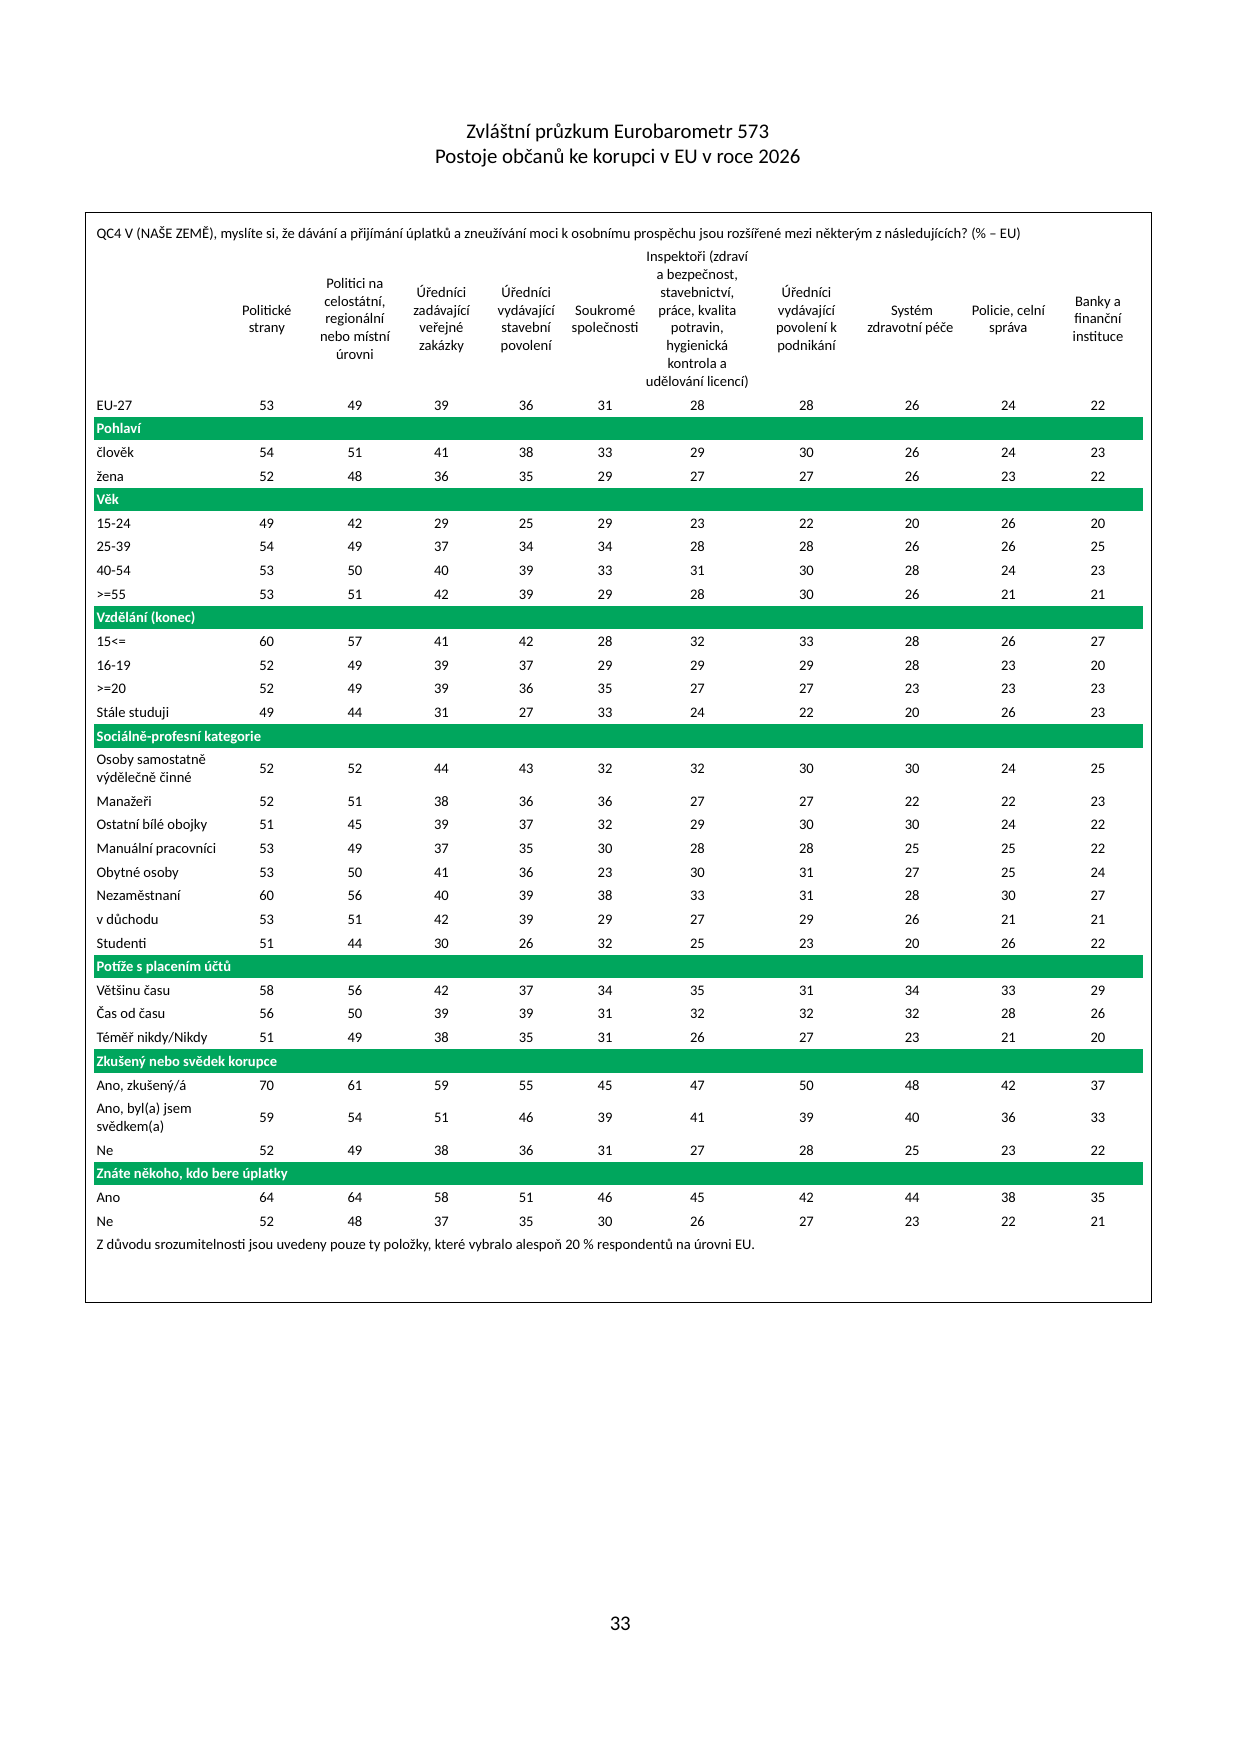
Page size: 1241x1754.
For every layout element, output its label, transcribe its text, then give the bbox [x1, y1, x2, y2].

table_cell 23 [1053, 559, 1143, 582]
table_cell 53 [222, 559, 311, 582]
table_cell 21 [1053, 907, 1143, 931]
table_cell 34 [484, 535, 568, 558]
table_cell 23 [568, 860, 642, 884]
table_cell 29 [1053, 978, 1143, 1002]
table_cell 41 [399, 860, 484, 884]
table_cell 39 [399, 653, 484, 677]
table_cell 39 [484, 559, 568, 582]
table_cell 28 [860, 653, 963, 677]
table_cell 44 [311, 931, 398, 954]
table_cell 30 [964, 884, 1053, 907]
table_cell 53 [222, 860, 311, 884]
table_cell 33 [568, 440, 642, 464]
table_cell 36 [568, 789, 642, 813]
table_cell 29 [399, 511, 484, 535]
table_cell 35 [484, 1209, 568, 1232]
table_cell Politické strany [222, 245, 311, 393]
table_cell 36 [399, 464, 484, 487]
table_cell 28 [642, 393, 752, 417]
table_cell 40 [399, 884, 484, 907]
table_cell 27 [642, 907, 752, 931]
table_cell 31 [399, 700, 484, 724]
table_cell 49 [311, 653, 398, 677]
table_cell 37 [399, 836, 484, 860]
table_cell 22 [752, 511, 860, 535]
table_cell 22 [752, 700, 860, 724]
table_cell >=55 [94, 582, 222, 606]
table_cell 27 [752, 464, 860, 487]
table_cell 37 [484, 653, 568, 677]
table_cell 36 [484, 789, 568, 813]
table_cell 27 [1053, 884, 1143, 907]
table_cell 58 [222, 978, 311, 1002]
table_cell 27 [642, 464, 752, 487]
table_cell Banky a finanční instituce [1053, 245, 1143, 393]
table_cell 53 [222, 582, 311, 606]
table_cell 21 [964, 582, 1053, 606]
table_cell 32 [752, 1002, 860, 1026]
table_cell 39 [568, 1096, 642, 1138]
table_cell 61 [311, 1073, 398, 1096]
table_cell 37 [484, 813, 568, 836]
table_cell 49 [311, 535, 398, 558]
table_cell Ano, zkušený/á [94, 1073, 222, 1096]
table_cell 56 [311, 978, 398, 1002]
table_cell Úředníci zadávající veřejné zakázky [399, 245, 484, 393]
table_cell 25 [642, 931, 752, 954]
table_cell 28 [860, 884, 963, 907]
table_cell Manuální pracovníci [94, 836, 222, 860]
table_cell 30 [860, 748, 963, 789]
table_cell 30 [752, 582, 860, 606]
table_cell 50 [311, 559, 398, 582]
table_cell 24 [964, 559, 1053, 582]
table_cell 51 [399, 1096, 484, 1138]
table_cell [94, 245, 222, 393]
table_cell 24 [1053, 860, 1143, 884]
table_cell 23 [860, 1209, 963, 1232]
table_cell 15-24 [94, 511, 222, 535]
table_cell EU-27 [94, 393, 222, 417]
table_cell 22 [964, 1209, 1053, 1232]
table_cell 23 [1053, 440, 1143, 464]
table_cell 26 [860, 464, 963, 487]
table_cell 52 [222, 677, 311, 700]
table_cell 31 [568, 1002, 642, 1026]
table_cell Ostatní bílé obojky [94, 813, 222, 836]
table_cell 29 [642, 653, 752, 677]
table_cell Obytné osoby [94, 860, 222, 884]
table_cell 28 [752, 836, 860, 860]
table_cell 36 [484, 393, 568, 417]
table_cell 31 [568, 1026, 642, 1049]
table_cell 52 [222, 789, 311, 813]
table_cell 26 [860, 582, 963, 606]
table_cell 37 [399, 1209, 484, 1232]
table_cell 21 [964, 907, 1053, 931]
table_cell 52 [222, 1209, 311, 1232]
table_cell Studenti [94, 931, 222, 954]
table_cell Systém zdravotní péče [860, 245, 963, 393]
table_cell 26 [964, 931, 1053, 954]
table_cell Soukromé společnosti [568, 245, 642, 393]
table_cell 28 [642, 836, 752, 860]
table_cell 33 [1053, 1096, 1143, 1138]
table_cell 26 [484, 931, 568, 954]
table_cell 42 [399, 907, 484, 931]
table_cell 25 [964, 860, 1053, 884]
table_cell 27 [752, 677, 860, 700]
table_cell 22 [1053, 813, 1143, 836]
table_cell 33 [752, 629, 860, 653]
table_cell 23 [964, 1138, 1053, 1162]
table_cell 23 [1053, 789, 1143, 813]
table_header QC4 V (NAŠE ZEMĚ), myslíte si, že dávání a přijímání úplatků a zneužívání moci k osobnímu prospěchu jsou rozšířené mezi některým z následujících? (% – EU) [94, 221, 1143, 244]
table_cell 16-19 [94, 653, 222, 677]
table_cell 41 [399, 629, 484, 653]
table_cell 39 [399, 813, 484, 836]
table_cell 46 [484, 1096, 568, 1138]
table_cell 31 [752, 978, 860, 1002]
table_cell 30 [399, 931, 484, 954]
table_cell 22 [964, 789, 1053, 813]
table_cell 23 [964, 677, 1053, 700]
table_cell 50 [311, 860, 398, 884]
table_cell Znáte někoho, kdo bere úplatky [94, 1162, 1143, 1185]
table_cell 44 [311, 700, 398, 724]
table_cell 24 [964, 748, 1053, 789]
table_cell 32 [642, 629, 752, 653]
table_cell 21 [1053, 1209, 1143, 1232]
table_cell 51 [311, 582, 398, 606]
table_cell 48 [311, 1209, 398, 1232]
table_cell 20 [860, 931, 963, 954]
table_cell 27 [752, 789, 860, 813]
table_cell 42 [964, 1073, 1053, 1096]
table_cell 35 [484, 1026, 568, 1049]
table_cell 31 [752, 860, 860, 884]
table_cell 33 [964, 978, 1053, 1002]
table_cell 49 [311, 677, 398, 700]
table_cell 29 [642, 813, 752, 836]
table_cell 31 [568, 1138, 642, 1162]
table_cell 32 [568, 748, 642, 789]
table_cell 37 [484, 978, 568, 1002]
table_cell 39 [484, 884, 568, 907]
table_cell 26 [642, 1026, 752, 1049]
table_cell Úředníci vydávající stavební povolení [484, 245, 568, 393]
table_cell 27 [860, 860, 963, 884]
table_cell 39 [484, 907, 568, 931]
table_cell 32 [642, 1002, 752, 1026]
table_cell 51 [222, 931, 311, 954]
table_cell žena [94, 464, 222, 487]
table_cell Vzdělání (konec) [94, 606, 1143, 629]
table_cell 29 [568, 464, 642, 487]
table_cell 45 [568, 1073, 642, 1096]
table_cell 56 [311, 884, 398, 907]
table_cell 28 [752, 393, 860, 417]
table_cell 29 [752, 907, 860, 931]
table_cell 28 [642, 535, 752, 558]
table_cell Ano [94, 1185, 222, 1209]
table_cell 27 [1053, 629, 1143, 653]
table_cell 33 [642, 884, 752, 907]
table_cell 56 [222, 1002, 311, 1026]
table_cell 53 [222, 393, 311, 417]
table_cell 28 [964, 1002, 1053, 1026]
table_cell 28 [860, 629, 963, 653]
table_cell 42 [752, 1185, 860, 1209]
table_cell 29 [568, 511, 642, 535]
table_cell 33 [568, 559, 642, 582]
table_cell 29 [752, 653, 860, 677]
table_cell >=20 [94, 677, 222, 700]
table_cell 64 [311, 1185, 398, 1209]
table_cell 42 [399, 582, 484, 606]
table_cell 28 [752, 535, 860, 558]
table_cell 49 [311, 836, 398, 860]
table_cell 28 [860, 559, 963, 582]
table_cell 35 [484, 464, 568, 487]
table_cell 28 [642, 582, 752, 606]
table_cell 26 [642, 1209, 752, 1232]
table_cell 70 [222, 1073, 311, 1096]
table_cell člověk [94, 440, 222, 464]
table_cell 24 [964, 440, 1053, 464]
table_cell 20 [860, 511, 963, 535]
table_cell 30 [568, 1209, 642, 1232]
table_cell 25 [484, 511, 568, 535]
table_cell 24 [964, 393, 1053, 417]
table_cell 22 [1053, 464, 1143, 487]
table_cell 42 [311, 511, 398, 535]
table_cell 30 [752, 559, 860, 582]
table_cell 50 [311, 1002, 398, 1026]
table_cell 49 [222, 700, 311, 724]
table_cell 38 [484, 440, 568, 464]
table_cell 27 [484, 700, 568, 724]
table_cell Ano, byl(a) jsem svědkem(a) [94, 1096, 222, 1138]
table_cell 20 [1053, 1026, 1143, 1049]
table_cell 36 [964, 1096, 1053, 1138]
table_cell 25 [860, 1138, 963, 1162]
table_cell Z důvodu srozumitelnosti jsou uvedeny pouze ty položky, které vybralo alespoň 20 % respondentů na úrovni EU. [94, 1233, 1143, 1256]
table_cell 43 [484, 748, 568, 789]
table_cell 28 [568, 629, 642, 653]
table_cell 52 [222, 748, 311, 789]
table_cell 25-39 [94, 535, 222, 558]
table_cell Manažeři [94, 789, 222, 813]
table_cell 32 [860, 1002, 963, 1026]
table_cell 23 [642, 511, 752, 535]
table_cell 38 [964, 1185, 1053, 1209]
table_cell 31 [568, 393, 642, 417]
table_cell 26 [860, 393, 963, 417]
table_cell 38 [399, 1026, 484, 1049]
table_cell 38 [568, 884, 642, 907]
table_cell 53 [222, 907, 311, 931]
table_cell 23 [860, 1026, 963, 1049]
table_cell 51 [222, 1026, 311, 1049]
table_cell 32 [642, 748, 752, 789]
table_cell 60 [222, 629, 311, 653]
table_cell 60 [222, 884, 311, 907]
table_cell Pohlaví [94, 417, 1143, 440]
table_cell 34 [568, 535, 642, 558]
table_cell 34 [568, 978, 642, 1002]
table_cell 36 [484, 860, 568, 884]
table_cell 44 [399, 748, 484, 789]
table_cell 29 [568, 582, 642, 606]
table_cell Nezaměstnaní [94, 884, 222, 907]
table_cell 29 [642, 440, 752, 464]
table_cell 26 [860, 535, 963, 558]
table_cell 55 [484, 1073, 568, 1096]
table_cell Osoby samostatně výdělečně činné [94, 748, 222, 789]
table_cell 25 [1053, 748, 1143, 789]
table_cell 24 [964, 813, 1053, 836]
table_cell 39 [484, 582, 568, 606]
table_cell 49 [311, 1138, 398, 1162]
table_cell 22 [1053, 931, 1143, 954]
table_cell Inspektoři (zdraví a bezpečnost, stavebnictví, práce, kvalita potravin, hygienická kontrola a udělování licencí) [642, 245, 752, 393]
table_cell 41 [642, 1096, 752, 1138]
table_cell 27 [642, 1138, 752, 1162]
table_cell 53 [222, 836, 311, 860]
table_cell 50 [752, 1073, 860, 1096]
table_cell 21 [1053, 582, 1143, 606]
table_cell 20 [1053, 511, 1143, 535]
table_cell 52 [222, 653, 311, 677]
table_cell Úředníci vydávající povolení k podnikání [752, 245, 860, 393]
table_cell 27 [752, 1209, 860, 1232]
table_cell 26 [860, 907, 963, 931]
table_cell 37 [399, 535, 484, 558]
table_cell 40-54 [94, 559, 222, 582]
table_cell 36 [484, 677, 568, 700]
table_cell 39 [399, 1002, 484, 1026]
table_cell 35 [642, 978, 752, 1002]
table_cell 26 [964, 700, 1053, 724]
table_cell 26 [964, 511, 1053, 535]
table_cell Stále studuji [94, 700, 222, 724]
table_cell 51 [484, 1185, 568, 1209]
table_cell 45 [311, 813, 398, 836]
table_cell 26 [964, 629, 1053, 653]
table_cell 26 [860, 440, 963, 464]
table_cell 64 [222, 1185, 311, 1209]
table_cell 39 [484, 1002, 568, 1026]
table_cell Ne [94, 1138, 222, 1162]
table_cell 51 [311, 440, 398, 464]
table_cell 32 [568, 813, 642, 836]
table_cell 51 [311, 907, 398, 931]
table_cell 22 [1053, 1138, 1143, 1162]
table_cell 30 [752, 440, 860, 464]
table_cell 45 [642, 1185, 752, 1209]
table_cell 51 [311, 789, 398, 813]
table_cell Zkušený nebo svědek korupce [94, 1049, 1143, 1073]
table_cell 48 [311, 464, 398, 487]
table_cell 57 [311, 629, 398, 653]
table_cell 59 [222, 1096, 311, 1138]
table_cell 25 [1053, 535, 1143, 558]
table_cell 35 [1053, 1185, 1143, 1209]
table_cell 21 [964, 1026, 1053, 1049]
table_cell 22 [1053, 836, 1143, 860]
table_cell 25 [860, 836, 963, 860]
table_cell 42 [399, 978, 484, 1002]
table_cell 27 [642, 677, 752, 700]
table_cell 23 [964, 653, 1053, 677]
table_cell 37 [1053, 1073, 1143, 1096]
table_cell 23 [1053, 700, 1143, 724]
table_cell 35 [484, 836, 568, 860]
table_cell 22 [1053, 393, 1143, 417]
table_cell 48 [860, 1073, 963, 1096]
table_cell 40 [860, 1096, 963, 1138]
table_cell 30 [752, 748, 860, 789]
table_cell 30 [568, 836, 642, 860]
table_cell 22 [860, 789, 963, 813]
table_cell 27 [752, 1026, 860, 1049]
table_cell 47 [642, 1073, 752, 1096]
table_cell 30 [860, 813, 963, 836]
table_cell Policie, celní správa [964, 245, 1053, 393]
table_cell 29 [568, 907, 642, 931]
table_cell 30 [642, 860, 752, 884]
table_cell 23 [860, 677, 963, 700]
table_cell 39 [752, 1096, 860, 1138]
table_cell 52 [311, 748, 398, 789]
table_cell 20 [860, 700, 963, 724]
table_cell 46 [568, 1185, 642, 1209]
table_cell 26 [964, 535, 1053, 558]
table_cell 24 [642, 700, 752, 724]
table_cell Téměř nikdy/Nikdy [94, 1026, 222, 1049]
table_cell 49 [311, 393, 398, 417]
table_cell 23 [752, 931, 860, 954]
table_cell Potíže s placením účtů [94, 955, 1143, 978]
table_cell 38 [399, 789, 484, 813]
table_cell 39 [399, 677, 484, 700]
table_cell 30 [752, 813, 860, 836]
table_cell 52 [222, 1138, 311, 1162]
table_cell 41 [399, 440, 484, 464]
table_cell 49 [222, 511, 311, 535]
table_cell 33 [568, 700, 642, 724]
table_cell 51 [222, 813, 311, 836]
table_cell 42 [484, 629, 568, 653]
table_cell 39 [399, 393, 484, 417]
table_cell 54 [222, 535, 311, 558]
table_cell 29 [568, 653, 642, 677]
table_cell 23 [1053, 677, 1143, 700]
table_cell 15<= [94, 629, 222, 653]
table_cell v důchodu [94, 907, 222, 931]
table_cell 32 [568, 931, 642, 954]
table_cell 35 [568, 677, 642, 700]
table_cell 54 [311, 1096, 398, 1138]
table_cell 38 [399, 1138, 484, 1162]
table_cell 25 [964, 836, 1053, 860]
table_cell 36 [484, 1138, 568, 1162]
table_cell 31 [752, 884, 860, 907]
table_cell 31 [642, 559, 752, 582]
table_cell Většinu času [94, 978, 222, 1002]
table_cell Politici na celostátní, regionální nebo místní úrovni [311, 245, 398, 393]
table_cell 44 [860, 1185, 963, 1209]
table_cell 58 [399, 1185, 484, 1209]
table_cell 23 [964, 464, 1053, 487]
table_cell Sociálně-profesní kategorie [94, 724, 1143, 748]
table_cell 28 [752, 1138, 860, 1162]
table_cell Věk [94, 488, 1143, 511]
table_cell 27 [642, 789, 752, 813]
table_cell Čas od času [94, 1002, 222, 1026]
table_cell 59 [399, 1073, 484, 1096]
table_cell 20 [1053, 653, 1143, 677]
table_cell 34 [860, 978, 963, 1002]
table_cell 40 [399, 559, 484, 582]
table_cell 54 [222, 440, 311, 464]
table_cell Ne [94, 1209, 222, 1232]
table_cell 49 [311, 1026, 398, 1049]
table_cell 26 [1053, 1002, 1143, 1026]
table_cell 52 [222, 464, 311, 487]
